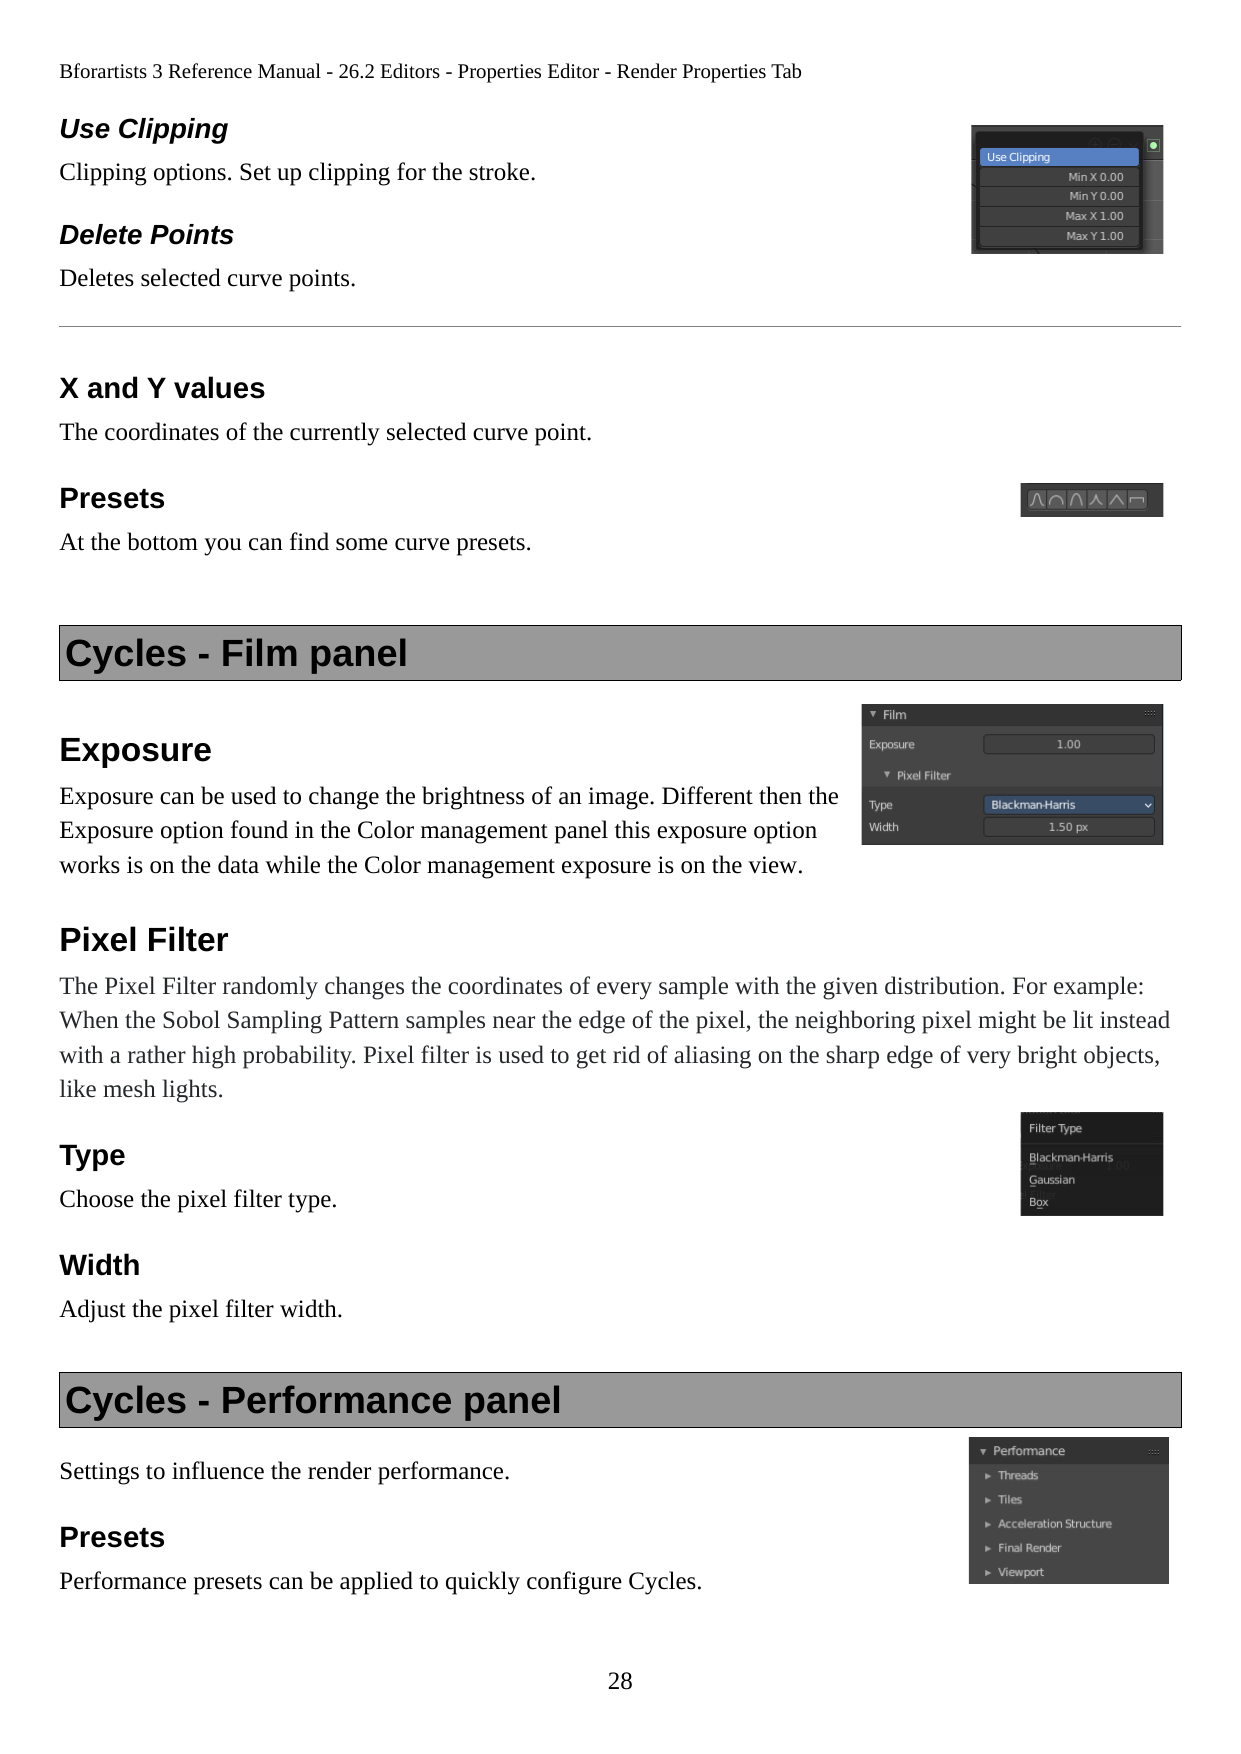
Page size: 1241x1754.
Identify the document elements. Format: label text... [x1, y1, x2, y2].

text Performance presets can be applied to quickly configure Cycles. [59, 1566, 1181, 1595]
subtitle Width [59, 1248, 1181, 1282]
picture [1020, 1112, 1164, 1216]
text The coordinates of the currently selected curve point. [59, 417, 1181, 446]
table_header Cycles - Performance panel [60, 1373, 1181, 1427]
subtitle Pixel Filter [59, 920, 1181, 958]
text Deletes selected curve points. [59, 263, 1181, 292]
subtitle Presets [59, 481, 1181, 514]
subtitle Delete Points [59, 218, 971, 250]
picture [971, 125, 1164, 254]
subtitle [1164, 730, 1181, 768]
subtitle X and Y values [59, 371, 1181, 404]
subtitle Type [59, 1138, 1020, 1172]
subtitle Exposure [59, 730, 861, 768]
text The Pixel Filter randomly changes the coordinates of every sample with the given distribution. For example: When the Sobol Sampling Pattern samples near the edge of the pixel, the neighboring pixel might be lit instead with a rather high probability. Pixel filter is used to get rid of aliasing on the sharp edge of very bright objects, like mesh lights. [59, 971, 1181, 1103]
picture [968, 1437, 1169, 1584]
text Adjust the pixel filter width. [59, 1294, 1181, 1323]
text Exposure can be used to change the brightness of an image. Different then the Exposure option found in the Color management panel this exposure option works is on the data while the Color management exposure is on the view. [59, 781, 1181, 879]
subtitle Use Clipping [59, 113, 1181, 144]
text At the bottom you can find some curve presets. [59, 527, 1181, 556]
text Choose the pixel filter type. [59, 1184, 1020, 1213]
table_header Cycles - Film panel [60, 626, 1181, 680]
subtitle [1169, 1520, 1181, 1553]
picture [861, 704, 1164, 845]
text Settings to influence the render performance. [59, 1456, 968, 1485]
subtitle [1164, 218, 1181, 250]
subtitle [1164, 1138, 1181, 1172]
picture [1020, 483, 1164, 517]
text Clipping options. Set up clipping for the stroke. [59, 157, 971, 186]
subtitle Presets [59, 1520, 968, 1553]
